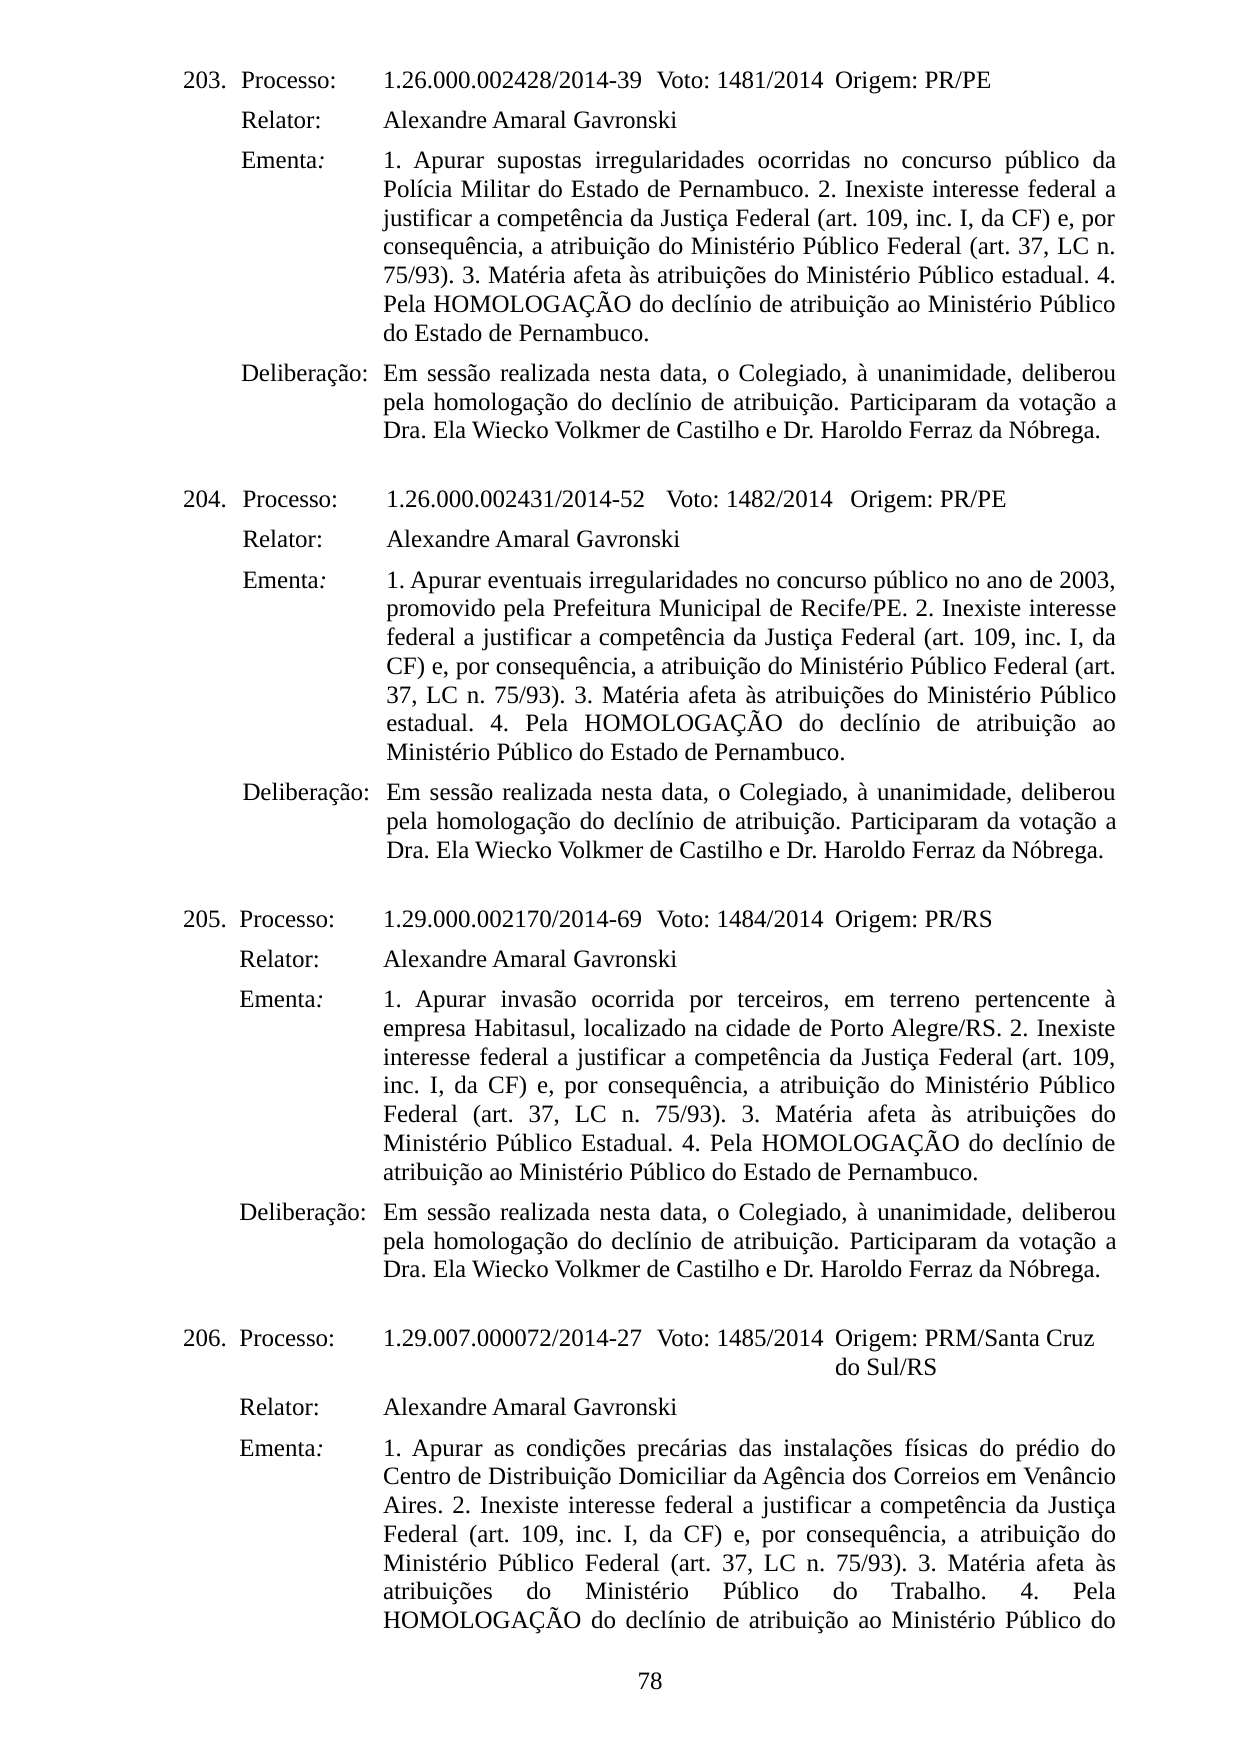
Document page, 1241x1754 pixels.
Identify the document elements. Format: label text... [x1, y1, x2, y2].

table_cell [177, 1387, 233, 1427]
table_header Processo: [234, 898, 377, 938]
table_cell Em sessão realizada nesta data, o Colegiado, à unanimidade, deliberou pela homologação do declínio de atribuição. Participaram da votação a Dra. Ela Wiecko Volkmer de Castilho e Dr. Haroldo Ferraz da Nóbrega. [377, 1191, 1122, 1289]
table_header Origem: PR/PE [844, 479, 1122, 519]
table_header Voto: 1482/2014 [660, 479, 844, 519]
table_cell Deliberação: [234, 1191, 377, 1289]
table_header 1.29.000.002170/2014-69 [377, 898, 651, 938]
table_header 206. [177, 1318, 233, 1387]
table_cell Deliberação: [235, 352, 377, 450]
table_cell Deliberação: [237, 772, 380, 869]
table_cell 1. Apurar supostas irregularidades ocorridas no concurso público da Polícia Militar do Estado de Pernambuco. 2. Inexiste interesse federal a justificar a competência da Justiça Federal (art. 109, inc. I, da CF) e, por consequência, a atribuição do Ministério Público Federal (art. 37, LC n. 75/93). 3. Matéria afeta às atribuições do Ministério Público estadual. 4. Pela HOMOLOGAÇÃO do declínio de atribuição ao Ministério Público do Estado de Pernambuco. [377, 140, 1122, 352]
table_cell [177, 1427, 233, 1640]
table_header Processo: [235, 59, 377, 99]
table_cell Alexandre Amaral Gavronski [377, 99, 1122, 139]
table_cell [177, 140, 235, 352]
table_cell Ementa: [235, 140, 377, 352]
table_cell [177, 939, 233, 979]
table_cell [177, 519, 237, 559]
table_header 1.29.007.000072/2014-27 [377, 1318, 651, 1387]
table_cell Em sessão realizada nesta data, o Colegiado, à unanimidade, deliberou pela homologação do declínio de atribuição. Participaram da votação a Dra. Ela Wiecko Volkmer de Castilho e Dr. Haroldo Ferraz da Nóbrega. [377, 352, 1122, 450]
table_header Origem: PR/RS [829, 898, 1122, 938]
table_cell [177, 772, 237, 869]
table_cell [177, 99, 235, 139]
table_header Origem: PRM/Santa Cruz do Sul/RS [829, 1318, 1122, 1387]
table_cell 1. Apurar invasão ocorrida por terceiros, em terreno pertencente à empresa Habitasul, localizado na cidade de Porto Alegre/RS. 2. Inexiste interesse federal a justificar a competência da Justiça Federal (art. 109, inc. I, da CF) e, por consequência, a atribuição do Ministério Público Federal (art. 37, LC n. 75/93). 3. Matéria afeta às atribuições do Ministério Público Estadual. 4. Pela HOMOLOGAÇÃO do declínio de atribuição ao Ministério Público do Estado de Pernambuco. [377, 979, 1122, 1191]
table_header Processo: [237, 479, 380, 519]
table_cell Alexandre Amaral Gavronski [377, 1387, 1122, 1427]
table_cell Em sessão realizada nesta data, o Colegiado, à unanimidade, deliberou pela homologação do declínio de atribuição. Participaram da votação a Dra. Ela Wiecko Volkmer de Castilho e Dr. Haroldo Ferraz da Nóbrega. [380, 772, 1122, 869]
table_cell Ementa: [234, 1427, 377, 1640]
table_cell [177, 559, 237, 772]
table_cell Alexandre Amaral Gavronski [377, 939, 1122, 979]
table_cell Ementa: [237, 559, 380, 772]
table_cell 1. Apurar eventuais irregularidades no concurso público no ano de 2003, promovido pela Prefeitura Municipal de Recife/PE. 2. Inexiste interesse federal a justificar a competência da Justiça Federal (art. 109, inc. I, da CF) e, por consequência, a atribuição do Ministério Público Federal (art. 37, LC n. 75/93). 3. Matéria afeta às atribuições do Ministério Público estadual. 4. Pela HOMOLOGAÇÃO do declínio de atribuição ao Ministério Público do Estado de Pernambuco. [380, 559, 1122, 772]
table_header Origem: PR/PE [829, 59, 1122, 99]
table_cell [177, 352, 235, 450]
table_cell Relator: [237, 519, 380, 559]
table_header 204. [177, 479, 237, 519]
table_header 1.26.000.002431/2014-52 [380, 479, 660, 519]
table_cell [177, 979, 233, 1191]
table_cell Ementa: [234, 979, 377, 1191]
table_header 205. [177, 898, 233, 938]
table_cell Relator: [235, 99, 377, 139]
table_cell 1. Apurar as condições precárias das instalações físicas do prédio do Centro de Distribuição Domiciliar da Agência dos Correios em Venâncio Aires. 2. Inexiste interesse federal a justificar a competência da Justiça Federal (art. 109, inc. I, da CF) e, por consequência, a atribuição do Ministério Público Federal (art. 37, LC n. 75/93). 3. Matéria afeta às atribuições do Ministério Público do Trabalho. 4. Pela HOMOLOGAÇÃO do declínio de atribuição ao Ministério Público do [377, 1427, 1122, 1640]
table_header Voto: 1481/2014 [651, 59, 829, 99]
table_cell Relator: [234, 1387, 377, 1427]
table_header 203. [177, 59, 235, 99]
table_header Processo: [234, 1318, 377, 1387]
table_header Voto: 1485/2014 [651, 1318, 829, 1387]
table_header Voto: 1484/2014 [651, 898, 829, 938]
table_header 1.26.000.002428/2014-39 [377, 59, 651, 99]
table_cell [177, 1191, 233, 1289]
table_cell Alexandre Amaral Gavronski [380, 519, 1122, 559]
table_cell Relator: [234, 939, 377, 979]
